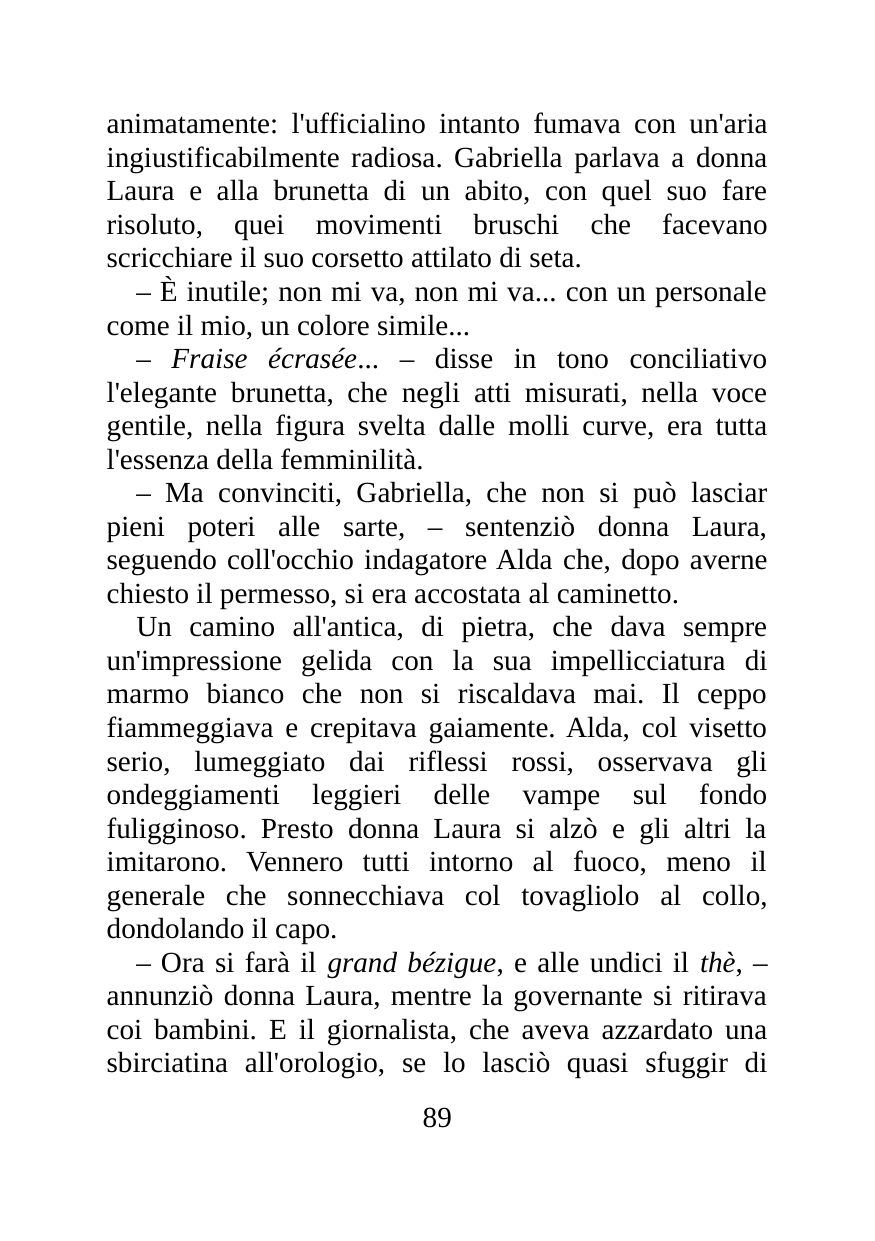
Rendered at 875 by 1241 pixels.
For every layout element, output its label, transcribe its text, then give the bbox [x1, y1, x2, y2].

text Un camino all'antica, di pietra, che dava sempre un'impressione gelida con la sua impellicciatura di marmo bianco che non si riscaldava mai. Il ceppo fiammeggiava e crepitava gaiamente. Alda, col visetto serio, lumeggiato dai riflessi rossi, osservava gli ondeggiamenti leggieri delle vampe sul fondo fuligginoso. Presto donna Laura si alzò e gli altri la imitarono. Vennero tutti intorno al fuoco, meno il generale che sonnecchiava col tovagliolo al collo, dondolando il capo. [106, 609, 768, 945]
text ‒ Fraise écrasée... ‒ disse in tono conciliativo l'elegante brunetta, che negli atti misurati, nella voce gentile, nella figura svelta dalle molli curve, era tutta l'essenza della femminilità. [106, 341, 768, 475]
text ‒ Ora si farà il grand bézigue, e alle undici il thè, ‒ annunziò donna Laura, mentre la governante si ritirava coi bambini. E il giornalista, che aveva azzardato una sbirciatina all'orologio, se lo lasciò quasi sfuggir di [106, 945, 768, 1079]
text animatamente: l'ufficialino intanto fumava con un'aria ingiustificabilmente radiosa. Gabriella parlava a donna Laura e alla brunetta di un abito, con quel suo fare risoluto, quei movimenti bruschi che facevano scricchiare il suo corsetto attilato di seta. [106, 106, 768, 274]
text ‒ È inutile; non mi va, non mi va... con un personale come il mio, un colore simile... [106, 274, 768, 341]
text ‒ Ma convinciti, Gabriella, che non si può lasciar pieni poteri alle sarte, ‒ sentenziò donna Laura, seguendo coll'occhio indagatore Alda che, dopo averne chiesto il permesso, si era accostata al caminetto. [106, 475, 768, 609]
